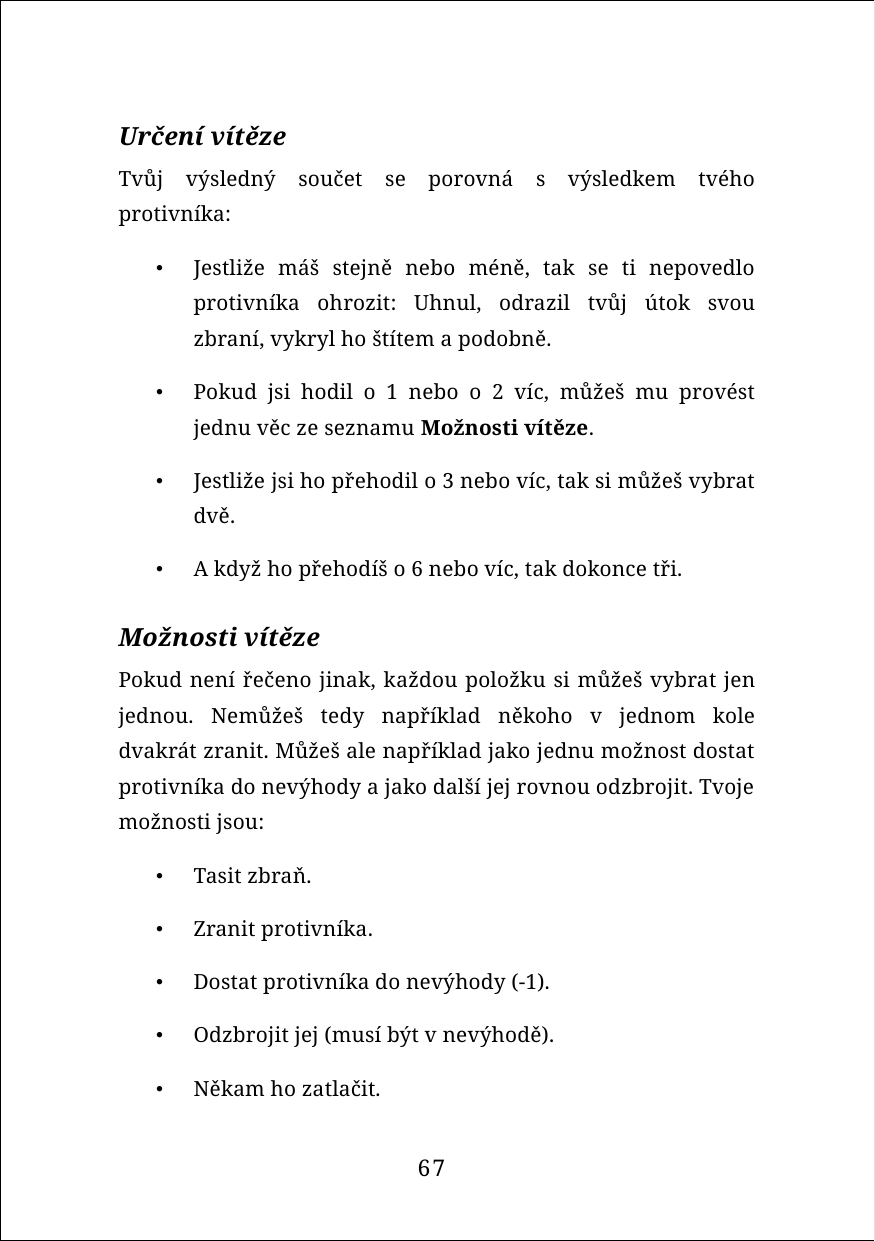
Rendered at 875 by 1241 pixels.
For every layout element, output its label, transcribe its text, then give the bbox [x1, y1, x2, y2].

list Jestliže jsi ho přehodil o 3 nebo víc, tak si můžeš vybrat dvě. [156, 466, 756, 530]
list Někam ho zatlačit. [156, 1074, 756, 1102]
list Tasit zbraň. [156, 861, 756, 889]
list Zranit protivníka. [156, 914, 756, 942]
text Tvůj výsledný součet se porovná s výsledkem tvého protivníka: [118, 164, 756, 228]
list A když ho přehodíš o 6 nebo víc, tak dokonce tři. [156, 554, 756, 583]
list Odzbrojit jej (musí být v nevýhodě). [156, 1020, 756, 1049]
list Jestliže máš stejně nebo méně, tak se ti nepovedlo protivníka ohrozit: Uhnul, odrazil tvůj útok svou zbraní, vykryl ho štítem a podobně. [156, 253, 756, 352]
subtitle Možnosti vítěze [118, 619, 756, 654]
subtitle Určení vítěze [118, 118, 756, 152]
list Pokud jsi hodil o 1 nebo o 2 víc, můžeš mu provést jednu věc ze seznamu Možnosti vítěze. [156, 377, 756, 441]
list Dostat protivníka do nevýhody (-1). [156, 967, 756, 996]
text Pokud není řečeno jinak, každou položku si můžeš vybrat jen jednou. Nemůžeš tedy například někoho v jednom kole dvakrát zranit. Můžeš ale například jako jednu možnost dostat protivníka do nevýhody a jako další jej rovnou odzbrojit. Tvoje možnosti jsou: [118, 665, 756, 836]
